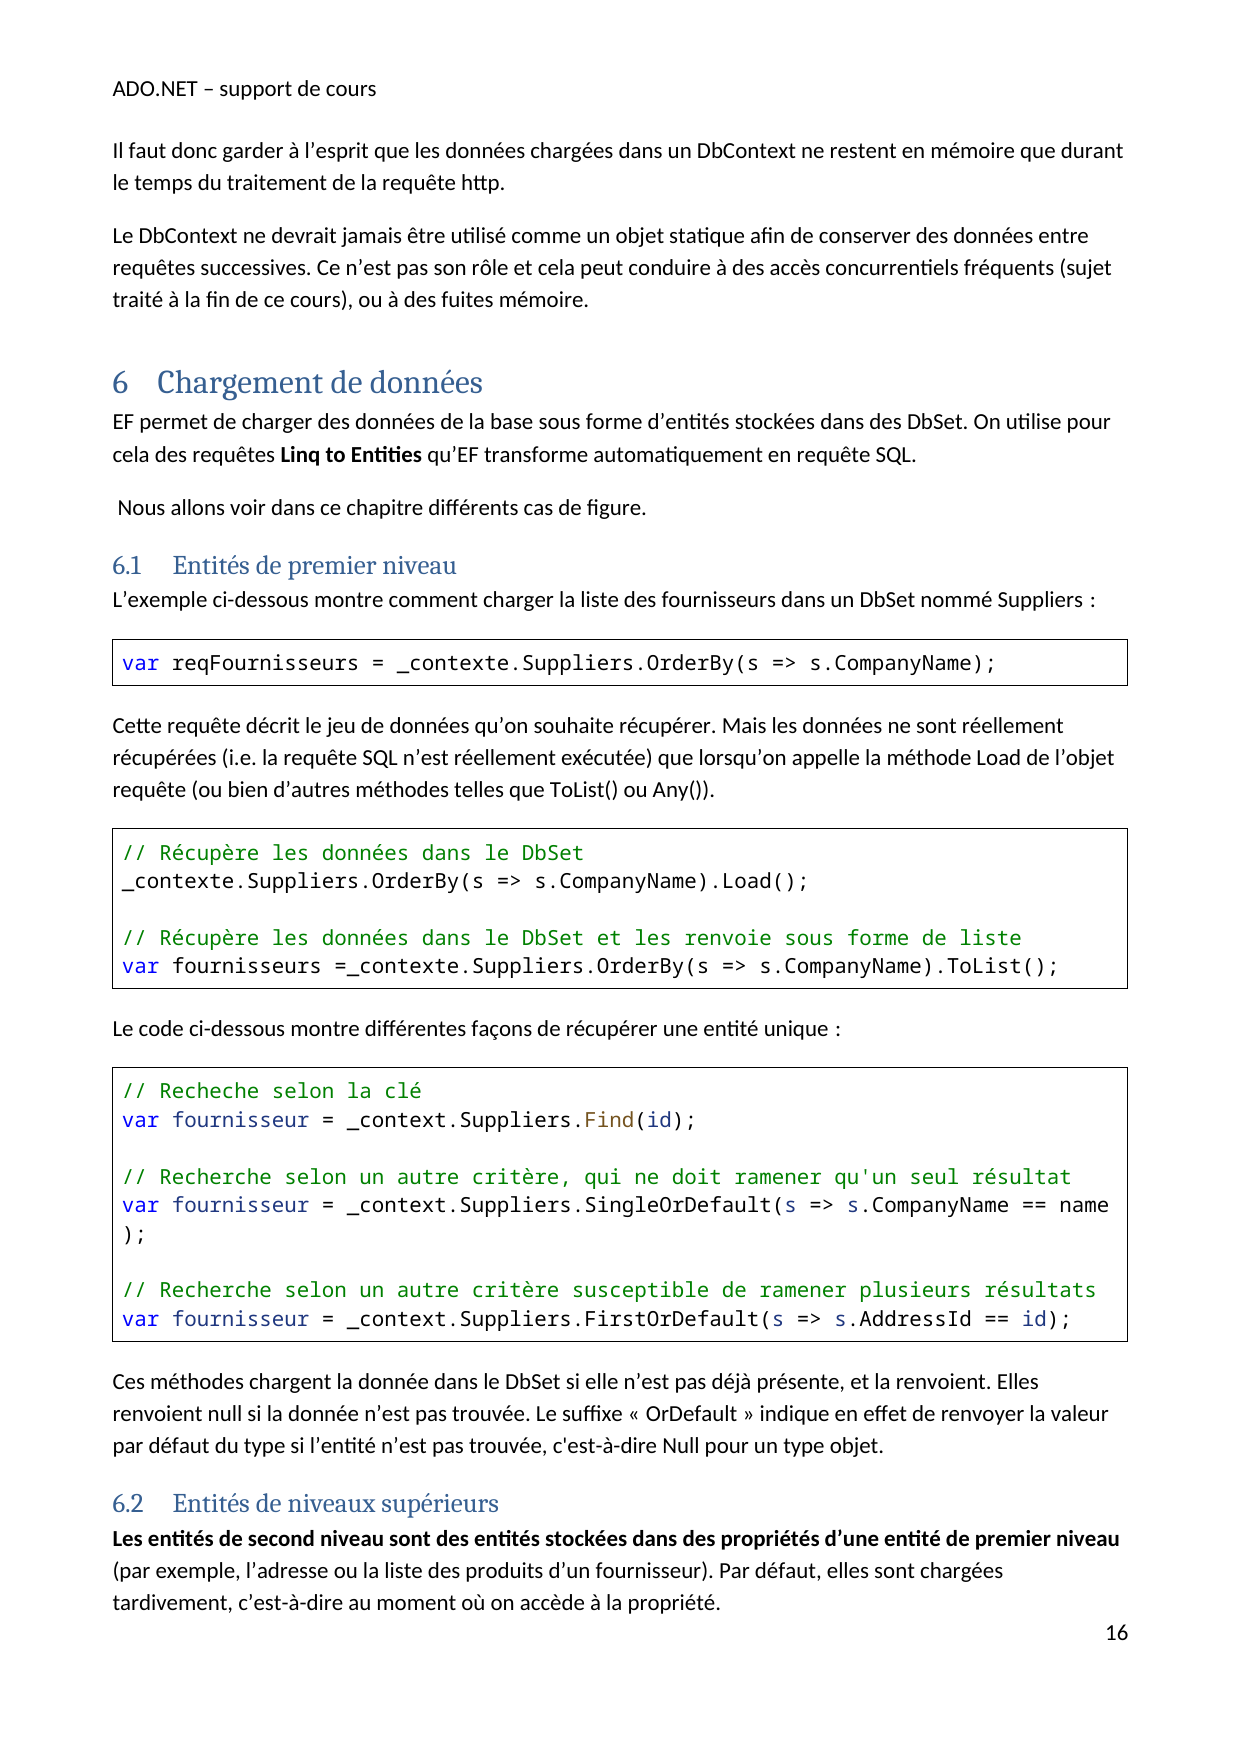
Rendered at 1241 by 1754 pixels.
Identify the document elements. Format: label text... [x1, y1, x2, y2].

text var fournisseur = _context.Suppliers.FirstOrDefault(s => s.AddressId == id); [113, 1295, 1127, 1341]
text var fournisseur = _context.Suppliers.Find(id); [113, 1096, 1127, 1133]
subtitle Entités de niveaux supérieurs [112, 1488, 1128, 1519]
text // Recherche selon un autre critère susceptible de ramener plusieurs résultats [113, 1266, 1127, 1295]
text EF permet de charger des données de la base sous forme d’entités stockées dans des DbSet. On utilise pour cela des requêtes Linq to Entities qu’EF transforme automatiquement en requête SQL. [112, 407, 1128, 468]
subtitle Chargement de données [112, 363, 1128, 402]
text Nous allons voir dans ce chapitre différents cas de figure. [112, 493, 1128, 521]
text // Récupère les données dans le DbSet [113, 829, 1127, 857]
text var fournisseur = _context.Suppliers.SingleOrDefault(s => s.CompanyName == name); [113, 1181, 1127, 1247]
text Il faut donc garder à l’esprit que les données chargées dans un DbContext ne restent en mémoire que durant le temps du traitement de la requête http. [112, 136, 1128, 196]
subtitle Entités de premier niveau [112, 550, 1128, 581]
text _contexte.Suppliers.OrderBy(s => s.CompanyName).Load(); // Récupère les données dans le DbSet et les renvoie sous forme de liste var fournisseurs =_contexte.Suppliers.OrderBy(s => s.CompanyName).ToList(); [113, 857, 1127, 988]
text // Recherche selon un autre critère, qui ne doit ramener qu'un seul résultat [113, 1152, 1127, 1181]
text Cette requête décrit le jeu de données qu’on souhaite récupérer. Mais les données ne sont réellement récupérées (i.e. la requête SQL n’est réellement exécutée) que lorsqu’on appelle la méthode Load de l’objet requête (ou bien d’autres méthodes telles que ToList() ou Any()). [112, 711, 1128, 803]
text L’exemple ci-dessous montre comment charger la liste des fournisseurs dans un DbSet nommé Suppliers : [112, 586, 1128, 614]
text var reqFournisseurs = _contexte.Suppliers.OrderBy(s => s.CompanyName); [113, 640, 1127, 685]
text Ces méthodes chargent la donnée dans le DbSet si elle n’est pas déjà présente, et la renvoient. Elles renvoient null si la donnée n’est pas trouvée. Le suffixe « OrDefault » indique en effet de renvoyer la valeur par défaut du type si l’entité n’est pas trouvée, c'est-à-dire Null pour un type objet. [112, 1367, 1128, 1459]
text // Recheche selon la clé [113, 1068, 1127, 1096]
text Le code ci-dessous montre différentes façons de récupérer une entité unique : [112, 1014, 1128, 1042]
text Les entités de second niveau sont des entités stockées dans des propriétés d’une entité de premier niveau (par exemple, l’adresse ou la liste des produits d’un fournisseur). Par défaut, elles sont chargées tardivement, c’est-à-dire au moment où on accède à la propriété. [112, 1524, 1128, 1617]
text Le DbContext ne devrait jamais être utilisé comme un objet statique afin de conserver des données entre requêtes successives. Ce n’est pas son rôle et cela peut conduire à des accès concurrentiels fréquents (sujet traité à la fin de ce cours), ou à des fuites mémoire. [112, 221, 1128, 313]
